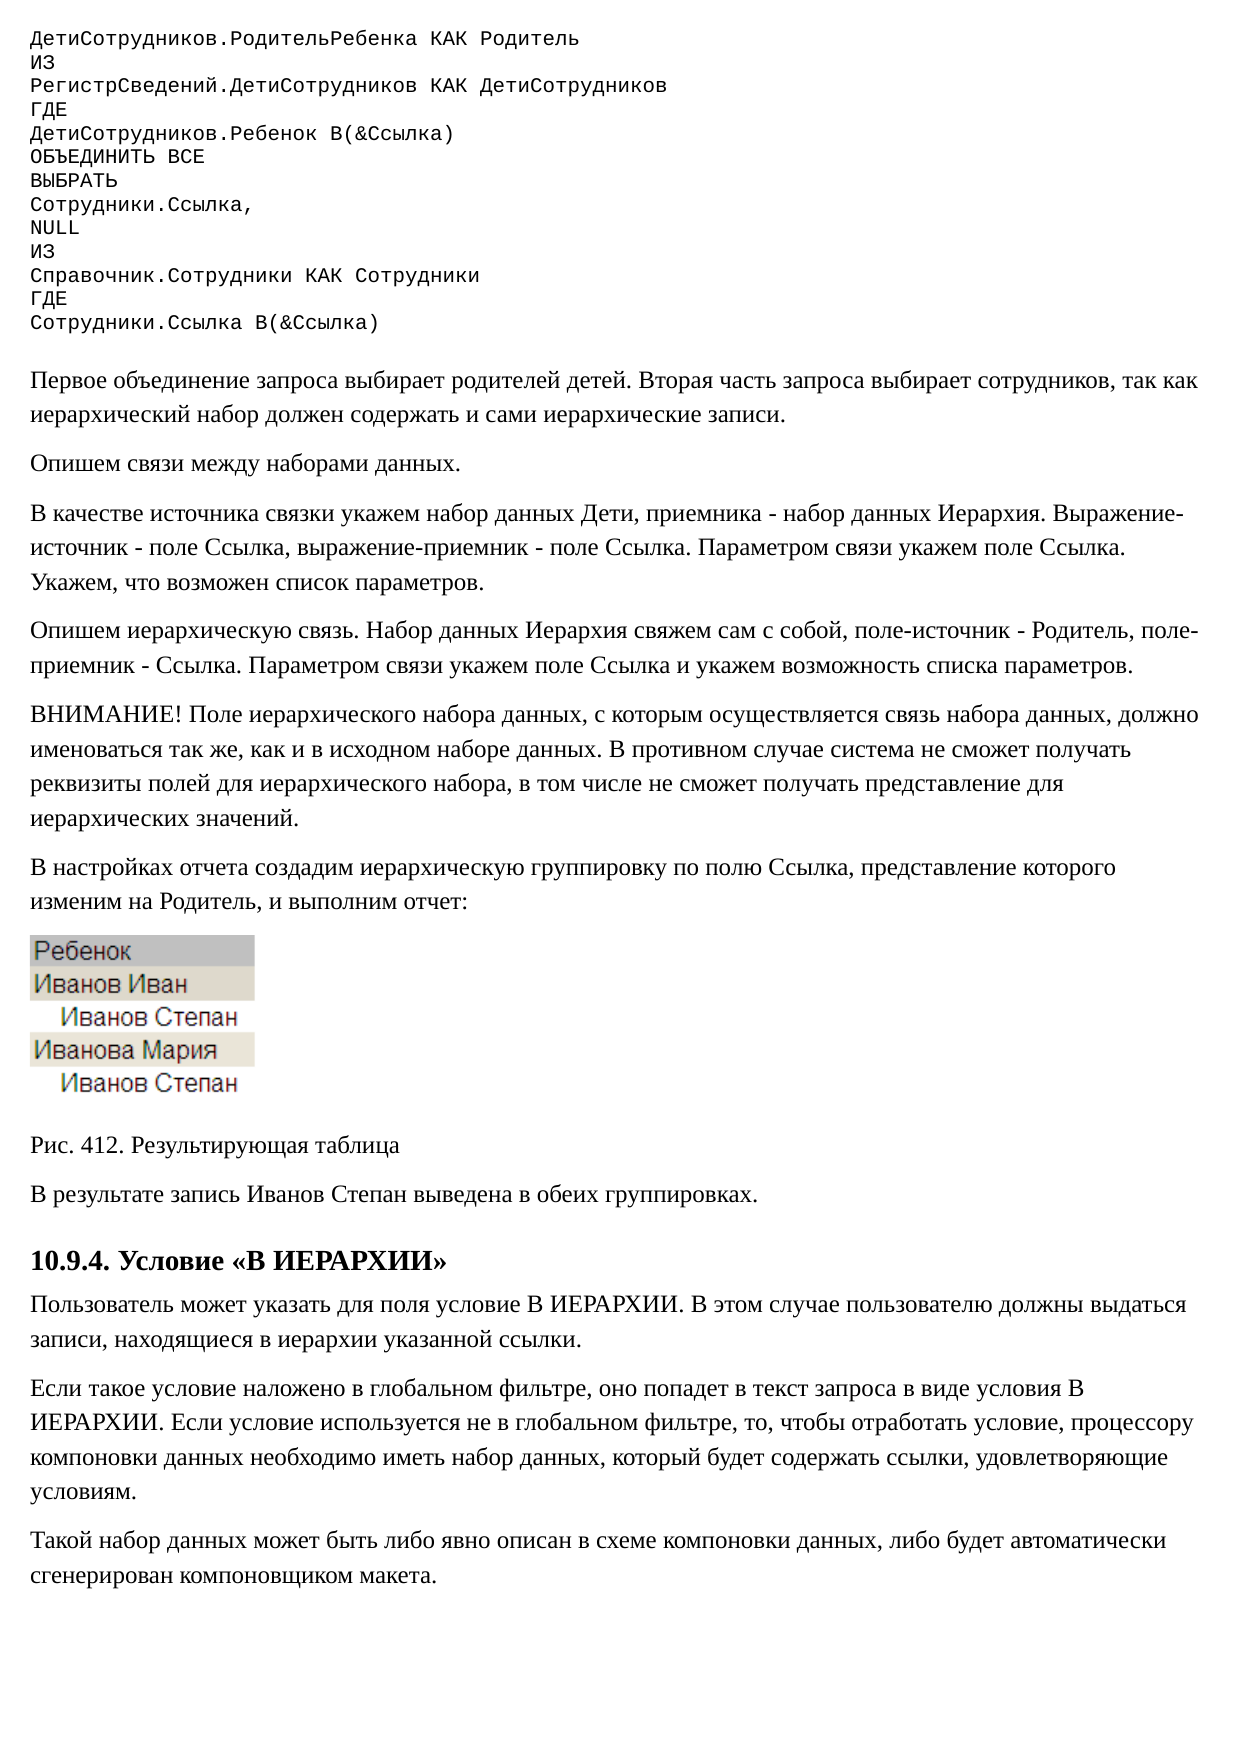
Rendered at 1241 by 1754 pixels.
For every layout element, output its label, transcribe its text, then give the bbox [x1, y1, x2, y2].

text Опишем связи между наборами данных. [30, 448, 1211, 477]
text ВНИМАНИЕ! Поле иерархического набора данных, с которым осуществляется связь набора данных, должно именоваться так же, как и в исходном наборе данных. В противном случае система не сможет получать реквизиты полей для иерархического набора, в том числе не сможет получать представление для иерархических значений. [30, 699, 1211, 831]
picture [29, 935, 266, 1111]
text ГДЕ [30, 99, 1211, 123]
text РегистрСведений.ДетиСотрудников КАК ДетиСотрудников [30, 75, 1211, 99]
subtitle 10.9.4. Условие «В ИЕРАРХИИ» [30, 1243, 1211, 1277]
text Справочник.Сотрудники КАК Сотрудники [30, 264, 1211, 288]
text Первое объединение запроса выбирает родителей детей. Вторая часть запроса выбирает сотрудников, так как иерархический набор должен содержать и сами иерархические записи. [30, 365, 1211, 428]
text Сотрудники.Ссылка, [30, 194, 1211, 217]
text В результате запись Иванов Степан выведена в обеих группировках. [30, 1179, 1211, 1208]
text Пользователь может указать для поля условие В ИЕРАРХИИ. В этом случае пользователю должны выдаться записи, находящиеся в иерархии указанной ссылки. [30, 1289, 1211, 1352]
text Такой набор данных может быть либо явно описан в схеме компоновки данных, либо будет автоматически сгенерирован компоновщиком макета. [30, 1525, 1211, 1588]
text Сотрудники.Ссылка В(&Ссылка) [30, 312, 1211, 336]
text В качестве источника связки укажем набор данных Дети, приемника ‑ набор данных Иерархия. Выражение-источник ‑ поле Ссылка, выражение-приемник ‑ поле Ссылка. Параметром связи укажем поле Ссылка. Укажем, что возможен список параметров. [30, 498, 1211, 595]
text ДетиСотрудников.Ребенок В(&Ссылка) [30, 123, 1211, 146]
text ДетиСотрудников.РодительРебенка КАК Родитель [30, 28, 1211, 52]
text Опишем иерархическую связь. Набор данных Иерархия свяжем сам с собой, поле-источник ‑ Родитель, поле-приемник ‑ Ссылка. Параметром связи укажем поле Ссылка и укажем возможность списка параметров. [30, 616, 1211, 679]
text Рис. 412. Результирующая таблица [30, 1131, 1211, 1159]
text ГДЕ [30, 288, 1211, 312]
text В настройках отчета создадим иерархическую группировку по полю Ссылка, представление которого изменим на Родитель, и выполним отчет: [30, 852, 1211, 915]
text NULL [30, 217, 1211, 241]
text ОБЪЕДИНИТЬ ВСЕ [30, 146, 1211, 170]
text Если такое условие наложено в глобальном фильтре, оно попадет в текст запроса в виде условия В ИЕРАРХИИ. Если условие используется не в глобальном фильтре, то, чтобы отработать условие, процессору компоновки данных необходимо иметь набор данных, который будет содержать ссылки, удовлетворяющие условиям. [30, 1373, 1211, 1505]
text ИЗ [30, 52, 1211, 75]
text ИЗ [30, 241, 1211, 264]
text ВЫБРАТЬ [30, 170, 1211, 194]
